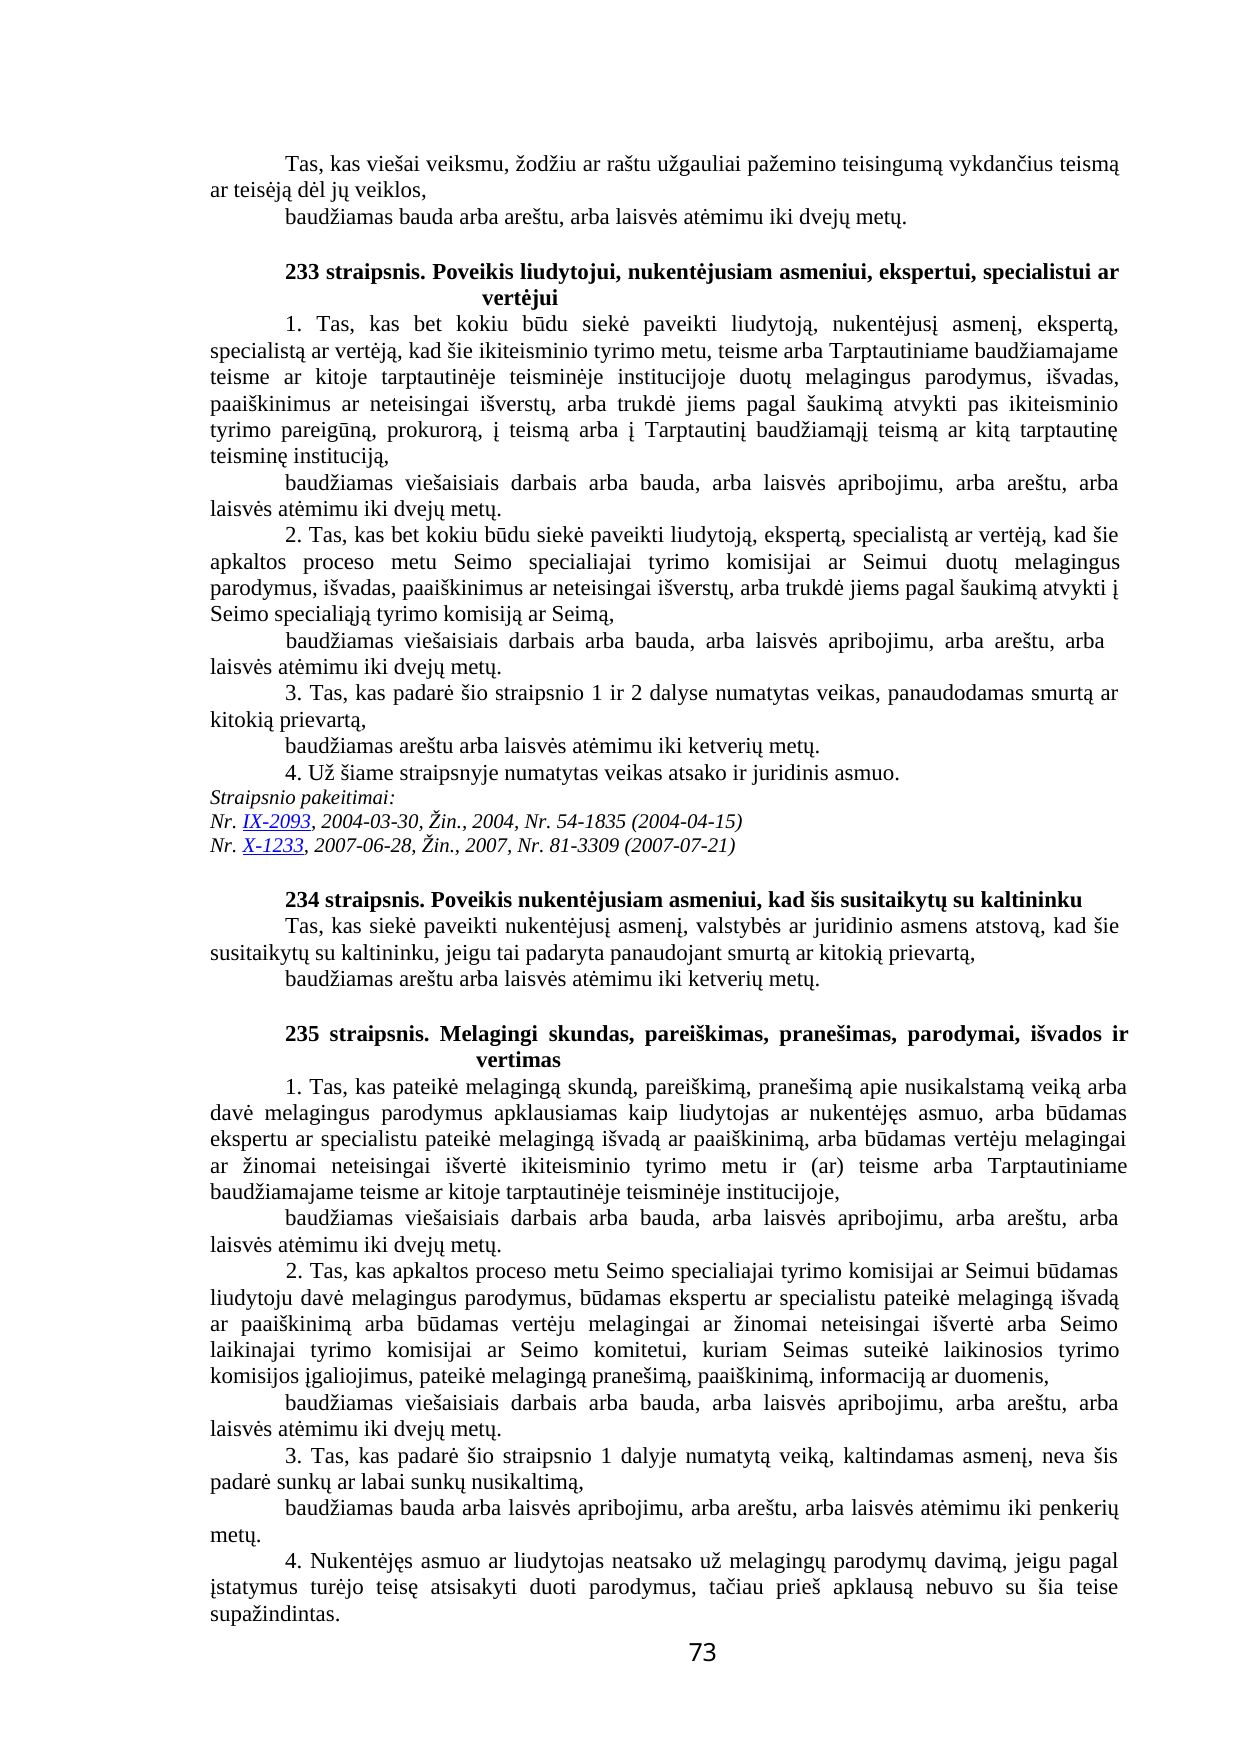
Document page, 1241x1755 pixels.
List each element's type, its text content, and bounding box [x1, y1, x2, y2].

text baudžiamas viešaisiais darbais arba bauda, arba laisvės apribojimu, arba areštu, arba laisvės atėmimu iki dvejų metų. [210, 1389, 1120, 1442]
text 233 straipsnis. Poveikis liudytojui, nukentėjusiam asmeniui, ekspertui, specialistui ar vertėjui [285, 258, 1120, 311]
text 4. Už šiame straipsnyje numatytas veikas atsako ir juridinis asmuo. [210, 758, 1120, 785]
text Tas, kas siekė paveikti nukentėjusį asmenį, valstybės ar juridinio asmens atstovą, kad šie susitaikytų su kaltininku, jeigu tai padaryta panaudojant smurtą ar kitokią prievartą, [210, 912, 1120, 965]
text 2. Tas, kas apkaltos proceso metu Seimo specialiajai tyrimo komisijai ar Seimui būdamas liudytoju davė melagingus parodymus, būdamas ekspertu ar specialistu pateikė melagingą išvadą ar paaiškinimą arba būdamas vertėju melagingai ar žinomai neteisingai išvertė arba Seimo laikinajai tyrimo komisijai ar Seimo komitetui, kuriam Seimas suteikė laikinosios tyrimo komisijos įgaliojimus, pateikė melagingą pranešimą, paaiškinimą, informaciją ar duomenis, [210, 1257, 1120, 1389]
text baudžiamas bauda arba areštu, arba laisvės atėmimu iki dvejų metų. [210, 203, 1120, 229]
text baudžiamas viešaisiais darbais arba bauda, arba laisvės apribojimu, arba areštu, arba laisvės atėmimu iki dvejų metų. [210, 469, 1120, 521]
text Nr. X-1233, 2007-06-28, Žin., 2007, Nr. 81-3309 (2007-07-21) [210, 833, 1120, 857]
text baudžiamas areštu arba laisvės atėmimu iki ketverių metų. [210, 732, 1120, 758]
text Nr. IX-2093, 2004-03-30, Žin., 2004, Nr. 54-1835 (2004-04-15) [210, 809, 1120, 833]
text Tas, kas viešai veiksmu, žodžiu ar raštu užgauliai pažemino teisingumą vykdančius teismą ar teisėją dėl jų veiklos, [210, 150, 1120, 203]
text 1. Tas, kas bet kokiu būdu siekė paveikti liudytoją, nukentėjusį asmenį, ekspertą, specialistą ar vertėją, kad šie ikiteisminio tyrimo metu, teisme arba Tarptautiniame baudžiamajame teisme ar kitoje tarptautinėje teisminėje institucijoje duotų melagingus parodymus, išvadas, paaiškinimus ar neteisingai išverstų, arba trukdė jiems pagal šaukimą atvykti pas ikiteisminio tyrimo pareigūną, prokurorą, į teismą arba į Tarptautinį baudžiamąjį teismą ar kitą tarptautinę teisminę instituciją, [210, 311, 1120, 469]
text baudžiamas viešaisiais darbais arba bauda, arba laisvės apribojimu, arba areštu, arba laisvės atėmimu iki dvejų metų. [210, 627, 1106, 679]
text baudžiamas bauda arba laisvės apribojimu, arba areštu, arba laisvės atėmimu iki penkerių metų. [210, 1494, 1120, 1547]
text Straipsnio pakeitimai: [210, 785, 1120, 809]
text 3. Tas, kas padarė šio straipsnio 1 dalyje numatytą veiką, kaltindamas asmenį, neva šis padarė sunkų ar labai sunkų nusikaltimą, [210, 1442, 1120, 1494]
text 4. Nukentėjęs asmuo ar liudytojas neatsako už melagingų parodymų davimą, jeigu pagal įstatymus turėjo teisę atsisakyti duoti parodymus, tačiau prieš apklausą nebuvo su šia teise supažindintas. [210, 1547, 1120, 1626]
text 1. Tas, kas pateikė melagingą skundą, pareiškimą, pranešimą apie nusikalstamą veiką arba davė melagingus parodymus apklausiamas kaip liudytojas ar nukentėjęs asmuo, arba būdamas ekspertu ar specialistu pateikė melagingą išvadą ar paaiškinimą, arba būdamas vertėju melagingai ar žinomai neteisingai išvertė ikiteisminio tyrimo metu ir (ar) teisme arba Tarptautiniame baudžiamajame teisme ar kitoje tarptautinėje teisminėje institucijoje, [210, 1073, 1129, 1204]
text 235 straipsnis. Melagingi skundas, pareiškimas, pranešimas, parodymai, išvados ir vertimas [285, 1020, 1129, 1073]
text baudžiamas viešaisiais darbais arba bauda, arba laisvės apribojimu, arba areštu, arba laisvės atėmimu iki dvejų metų. [210, 1204, 1120, 1257]
text 2. Tas, kas bet kokiu būdu siekė paveikti liudytoją, ekspertą, specialistą ar vertėją, kad šie apkaltos proceso metu Seimo specialiajai tyrimo komisijai ar Seimui duotų melagingus parodymus, išvadas, paaiškinimus ar neteisingai išverstų, arba trukdė jiems pagal šaukimą atvykti į Seimo specialiąją tyrimo komisiją ar Seimą, [210, 521, 1120, 627]
text 3. Tas, kas padarė šio straipsnio 1 ir 2 dalyse numatytas veikas, panaudodamas smurtą ar kitokią prievartą, [210, 679, 1120, 732]
text 234 straipsnis. Poveikis nukentėjusiam asmeniui, kad šis susitaikytų su kaltininku [285, 886, 1120, 912]
text baudžiamas areštu arba laisvės atėmimu iki ketverių metų. [210, 965, 1120, 991]
